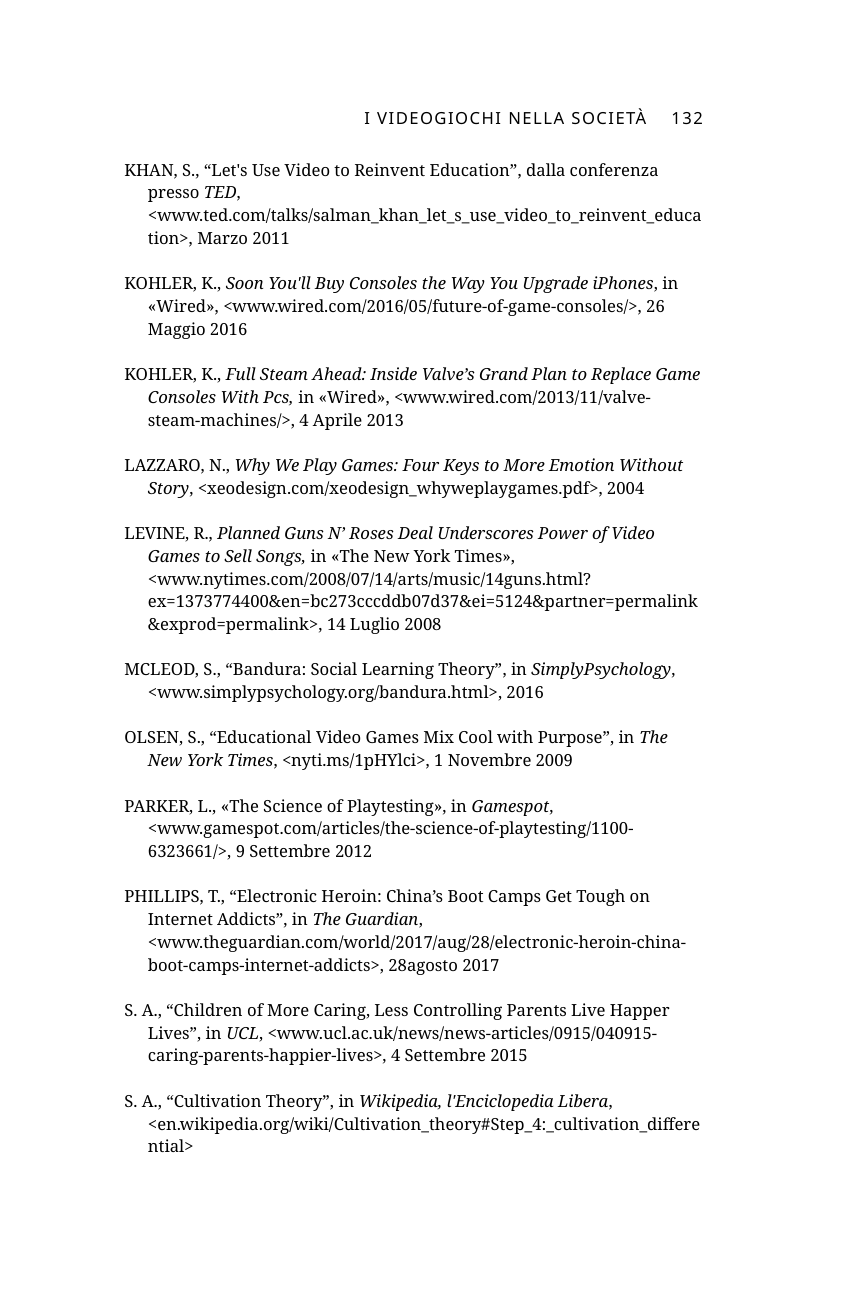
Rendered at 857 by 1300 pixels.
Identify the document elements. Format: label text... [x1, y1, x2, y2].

text S. A., “Cultivation Theory”, in Wikipedia, l'Enciclopedia Libera, <en.wikipedia.org/wiki/Cultivation_theory#Step_4:_cultivation_differential> [124, 1089, 703, 1158]
text S. A., “Children of More Caring, Less Controlling Parents Live Happer Lives”, in UCL, <www.ucl.ac.uk/news/news-articles/0915/040915-caring-parents-happier-lives>, 4 Settembre 2015 [124, 999, 703, 1067]
text LAZZARO, N., Why We Play Games: Four Keys to More Emotion Without Story, <xeodesign.com/xeodesign_whyweplaygames.pdf>, 2004 [124, 454, 703, 499]
text PARKER, L., «The Science of Playtesting», in Gamespot, <www.gamespot.com/articles/the-science-of-playtesting/1100-6323661/>, 9 Settembre 2012 [124, 794, 703, 862]
text OLSEN, S., “Educational Video Games Mix Cool with Purpose”, in The New York Times, <nyti.ms/1pHYlci>, 1 Novembre 2009 [124, 726, 703, 772]
text KHAN, S., “Let's Use Video to Reinvent Education”, dalla conferenza presso TED, <www.ted.com/talks/salman_khan_let_s_use_video_to_reinvent_education>, Marzo 2011 [124, 158, 703, 249]
text LEVINE, R., Planned Guns N’ Roses Deal Underscores Power of Video Games to Sell Songs, in «The New York Times», <www.nytimes.com/2008/07/14/arts/music/14guns.html?ex=1373774400&en=bc273cccddb07d37&ei=5124&partner=permalink&exprod=permalink>, 14 Luglio 2008 [124, 522, 703, 635]
text MCLEOD, S., “Bandura: Social Learning Theory”, in SimplyPsychology, <www.simplypsychology.org/bandura.html>, 2016 [124, 658, 703, 703]
text KOHLER, K., Soon You'll Buy Consoles the Way You Upgrade iPhones, in «Wired», <www.wired.com/2016/05/future-of-game-consoles/>, 26 Maggio 2016 [124, 272, 703, 340]
text KOHLER, K., Full Steam Ahead: Inside Valve’s Grand Plan to Replace Game Consoles With Pcs, in «Wired», <www.wired.com/2013/11/valve-steam-machines/>, 4 Aprile 2013 [124, 363, 703, 431]
text PHILLIPS, T., “Electronic Heroin: China’s Boot Camps Get Tough on Internet Addicts”, in The Guardian, <www.theguardian.com/world/2017/aug/28/electronic-heroin-china-boot-camps-internet-addicts>, 28agosto 2017 [124, 885, 703, 976]
